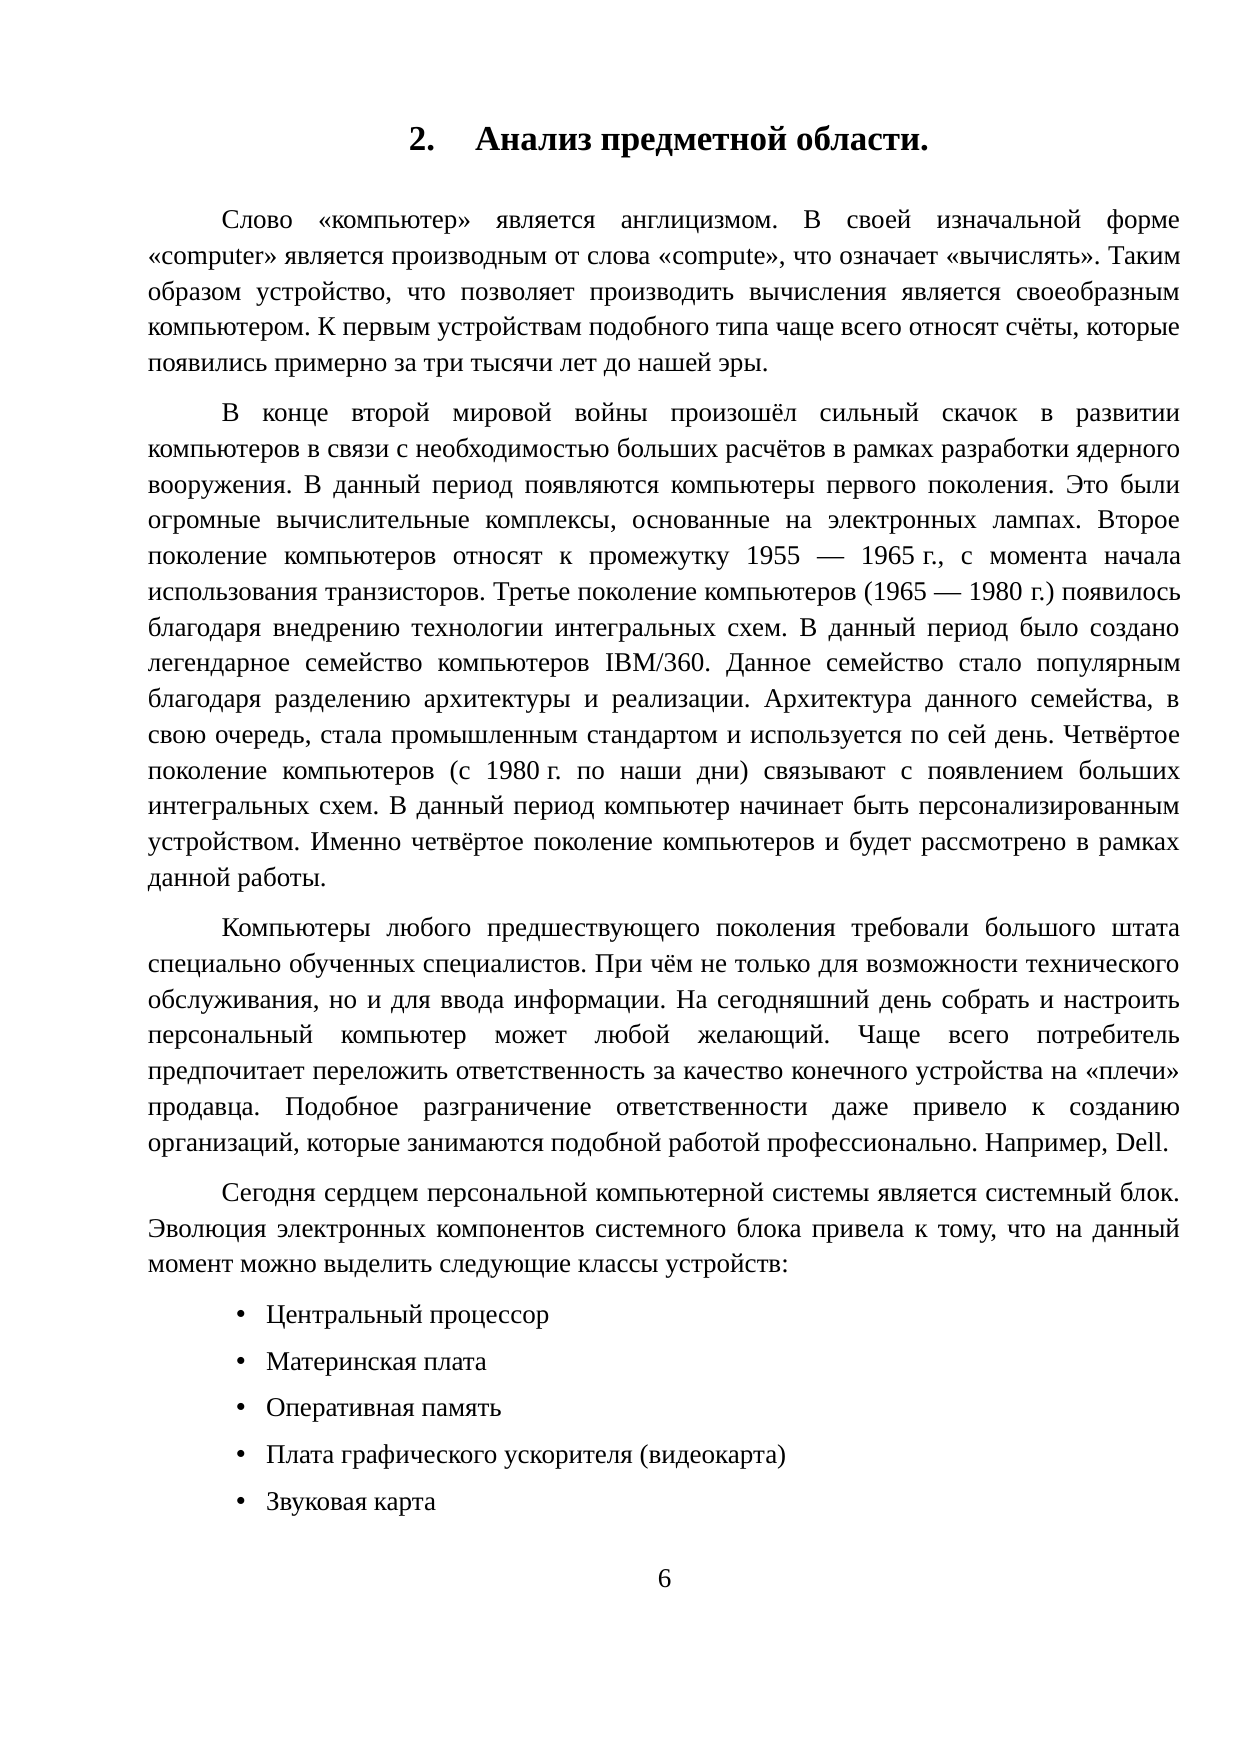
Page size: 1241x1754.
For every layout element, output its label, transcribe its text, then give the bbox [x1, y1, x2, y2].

list Оперативная память [236, 1391, 1181, 1423]
text В конце второй мировой войны произошёл сильный скачок в развитии компьютеров в связи с необходимостью больших расчётов в рамках разработки ядерного вооружения. В данный период появляются компьютеры первого поколения. Это были огромные вычислительные комплексы, основанные на электронных лампах. Второе поколение компьютеров относят к промежутку 1955 — 1965 г., с момента начала использования транзисторов. Третье поколение компьютеров (1965 — 1980 г.) появилось благодаря внедрению технологии интегральных схем. В данный период было создано легендарное семейство компьютеров IBM/360. Данное семейство стало популярным благодаря разделению архитектуры и реализации. Архитектура данного семейства, в свою очередь, стала промышленным стандартом и используется по сей день. Четвёртое поколение компьютеров (с 1980 г. по наши дни) связывают с появлением больших интегральных схем. В данный период компьютер начинает быть персонализированным устройством. Именно четвёртое поколение компьютеров и будет рассмотрено в рамках данной работы. [148, 396, 1181, 892]
text Сегодня сердцем персональной компьютерной системы является системный блок. Эволюция электронных компонентов системного блока привела к тому, что на данный момент можно выделить следующие классы устройств: [148, 1176, 1181, 1278]
list Звуковая карта [236, 1485, 1181, 1516]
text Компьютеры любого предшествующего поколения требовали большого штата специально обученных специалистов. При чём не только для возможности технического обслуживания, но и для ввода информации. На сегодняшний день собрать и настроить персональный компьютер может любой желающий. Чаще всего потребитель предпочитает переложить ответственность за качество конечного устройства на «плечи» продавца. Подобное разграничение ответственности даже привело к созданию организаций, которые занимаются подобной работой профессионально. Например, Dell. [148, 911, 1181, 1157]
text Слово «компьютер» является англицизмом. В своей изначальной форме «computer» является производным от слова «compute», что означает «вычислять». Таким образом устройство, что позволяет производить вычисления является своеобразным компьютером. К первым устройствам подобного типа чаще всего относят счёты, которые появились примерно за три тысячи лет до нашей эры. [148, 203, 1181, 377]
list Материнская плата [236, 1344, 1181, 1376]
subtitle Анализ предметной области. [148, 118, 1181, 158]
list Плата графического ускорителя (видеокарта) [236, 1438, 1181, 1469]
list Центральный процессор [236, 1298, 1181, 1329]
